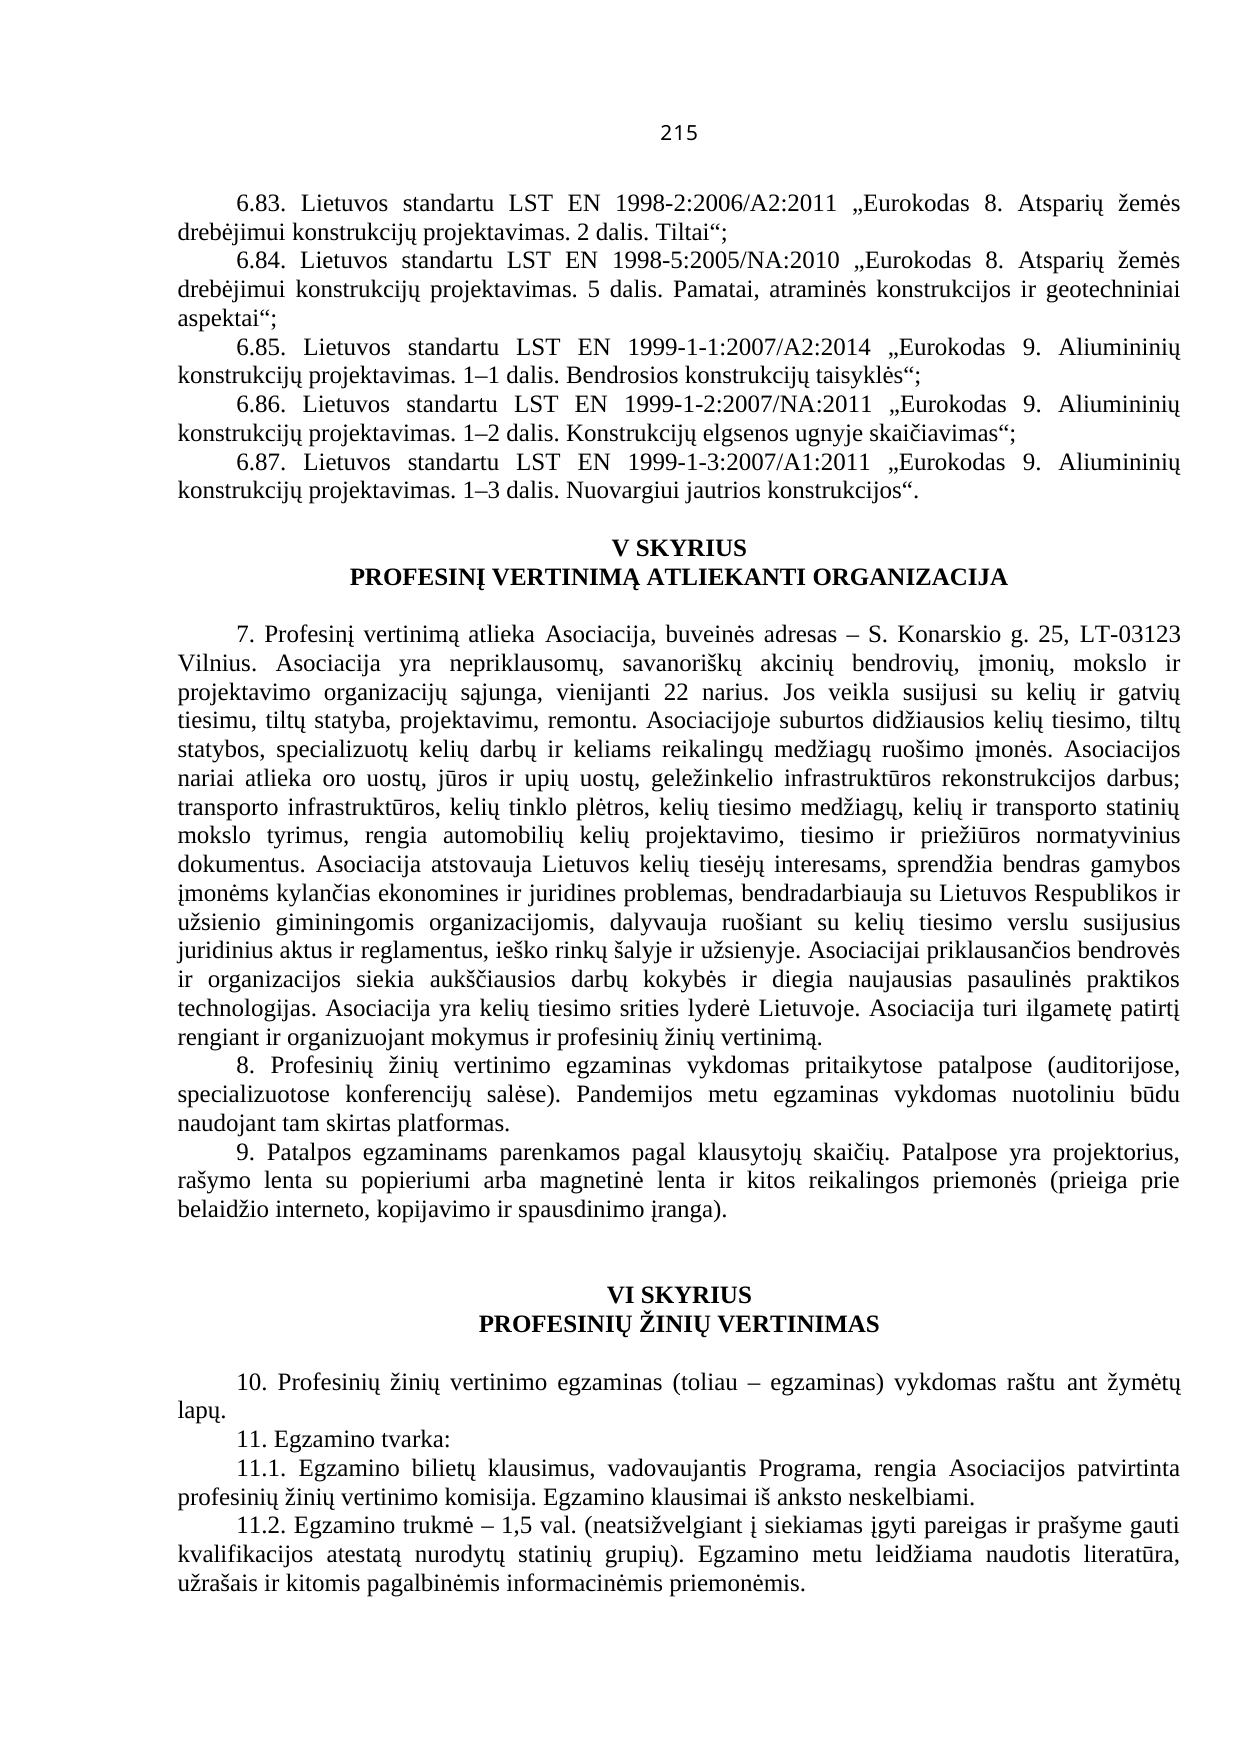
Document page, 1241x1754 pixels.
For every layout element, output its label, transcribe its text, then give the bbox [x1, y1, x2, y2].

text VI SKYRIUS [177, 1280, 1181, 1309]
text 6.83. Lietuvos standartu LST EN 1998-2:2006/A2:2011 „Eurokodas 8. Atsparių žemės drebėjimui konstrukcijų projektavimas. 2 dalis. Tiltai“; [177, 188, 1181, 245]
text 6.84. Lietuvos standartu LST EN 1998-5:2005/NA:2010 „Eurokodas 8. Atsparių žemės drebėjimui konstrukcijų projektavimas. 5 dalis. Pamatai, atraminės konstrukcijos ir geotechniniai aspektai“; [177, 245, 1181, 332]
text V SKYRIUS [177, 533, 1181, 562]
text 6.87. Lietuvos standartu LST EN 1999-1-3:2007/A1:2011 „Eurokodas 9. Aliumininių konstrukcijų projektavimas. 1–3 dalis. Nuovargiui jautrios konstrukcijos“. [177, 447, 1181, 504]
text PROFESINIŲ ŽINIŲ VERTINIMAS [177, 1309, 1181, 1338]
text 10. Profesinių žinių vertinimo egzaminas (toliau – egzaminas) vykdomas raštu ant žymėtų lapų. [177, 1367, 1181, 1424]
text 7. Profesinį vertinimą atlieka Asociacija, buveinės adresas – S. Konarskio g. 25, LT-03123 Vilnius. Asociacija yra nepriklausomų, savanoriškų akcinių bendrovių, įmonių, mokslo ir projektavimo organizacijų sąjunga, vienijanti 22 narius. Jos veikla susijusi su kelių ir gatvių tiesimu, tiltų statyba, projektavimu, remontu. Asociacijoje suburtos didžiausios kelių tiesimo, tiltų statybos, specializuotų kelių darbų ir keliams reikalingų medžiagų ruošimo įmonės. Asociacijos nariai atlieka oro uostų, jūros ir upių uostų, geležinkelio infrastruktūros rekonstrukcijos darbus; transporto infrastruktūros, kelių tinklo plėtros, kelių tiesimo medžiagų, kelių ir transporto statinių mokslo tyrimus, rengia automobilių kelių projektavimo, tiesimo ir priežiūros normatyvinius dokumentus. Asociacija atstovauja Lietuvos kelių tiesėjų interesams, sprendžia bendras gamybos įmonėms kylančias ekonomines ir juridines problemas, bendradarbiauja su Lietuvos Respublikos ir užsienio giminingomis organizacijomis, dalyvauja ruošiant su kelių tiesimo verslu susijusius juridinius aktus ir reglamentus, ieško rinkų šalyje ir užsienyje. Asociacijai priklausančios bendrovės ir organizacijos siekia aukščiausios darbų kokybės ir diegia naujausias pasaulinės praktikos technologijas. Asociacija yra kelių tiesimo srities lyderė Lietuvoje. Asociacija turi ilgametę patirtį rengiant ir organizuojant mokymus ir profesinių žinių vertinimą. [177, 619, 1181, 1050]
text 6.85. Lietuvos standartu LST EN 1999-1-1:2007/A2:2014 „Eurokodas 9. Aliumininių konstrukcijų projektavimas. 1–1 dalis. Bendrosios konstrukcijų taisyklės“; [177, 332, 1181, 389]
text 9. Patalpos egzaminams parenkamos pagal klausytojų skaičių. Patalpose yra projektorius, rašymo lenta su popieriumi arba magnetinė lenta ir kitos reikalingos priemonės (prieiga prie belaidžio interneto, kopijavimo ir spausdinimo įranga). [177, 1137, 1181, 1223]
text 11.2. Egzamino trukmė – 1,5 val. (neatsižvelgiant į siekiamas įgyti pareigas ir prašyme gauti kvalifikacijos atestatą nurodytų statinių grupių). Egzamino metu leidžiama naudotis literatūra, užrašais ir kitomis pagalbinėmis informacinėmis priemonėmis. [177, 1510, 1181, 1597]
text 11.1. Egzamino bilietų klausimus, vadovaujantis Programa, rengia Asociacijos patvirtinta profesinių žinių vertinimo komisija. Egzamino klausimai iš anksto neskelbiami. [177, 1453, 1181, 1510]
text 8. Profesinių žinių vertinimo egzaminas vykdomas pritaikytose patalpose (auditorijose, specializuotose konferencijų salėse). Pandemijos metu egzaminas vykdomas nuotoliniu būdu naudojant tam skirtas platformas. [177, 1050, 1181, 1137]
text 11. Egzamino tvarka: [177, 1424, 1181, 1453]
text 6.86. Lietuvos standartu LST EN 1999-1-2:2007/NA:2011 „Eurokodas 9. Aliumininių konstrukcijų projektavimas. 1–2 dalis. Konstrukcijų elgsenos ugnyje skaičiavimas“; [177, 389, 1181, 447]
text PROFESINĮ VERTINIMĄ ATLIEKANTI ORGANIZACIJA [177, 562, 1181, 590]
